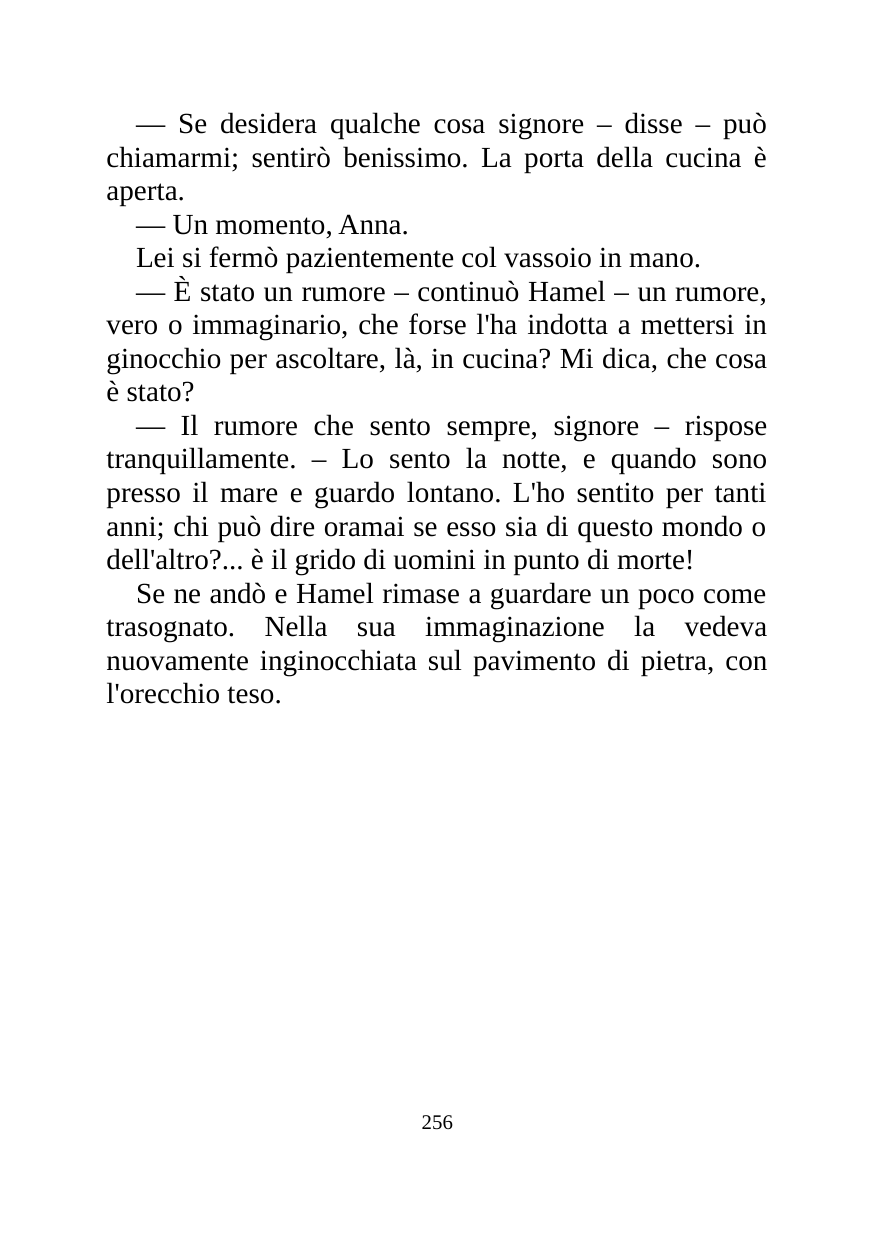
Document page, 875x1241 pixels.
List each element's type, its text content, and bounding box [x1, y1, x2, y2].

text Lei si fermò pazientemente col vassoio in mano. [106, 240, 768, 274]
text — Se desidera qualche cosa signore – disse – può chiamarmi; sentirò benissimo. La porta della cucina è aperta. [106, 106, 768, 207]
text — È stato un rumore – continuò Hamel – un rumore, vero o immaginario, che forse l'ha indotta a mettersi in ginocchio per ascoltare, là, in cucina? Mi dica, che cosa è stato? [106, 274, 768, 408]
text Se ne andò e Hamel rimase a guardare un poco come trasognato. Nella sua immaginazione la vedeva nuovamente inginocchiata sul pavimento di pietra, con l'orecchio teso. [106, 576, 768, 710]
text — Un momento, Anna. [106, 207, 768, 240]
text — Il rumore che sento sempre, signore – rispose tranquillamente. – Lo sento la notte, e quando sono presso il mare e guardo lontano. L'ho sentito per tanti anni; chi può dire oramai se esso sia di questo mondo o dell'altro?... è il grido di uomini in punto di morte! [106, 408, 768, 576]
